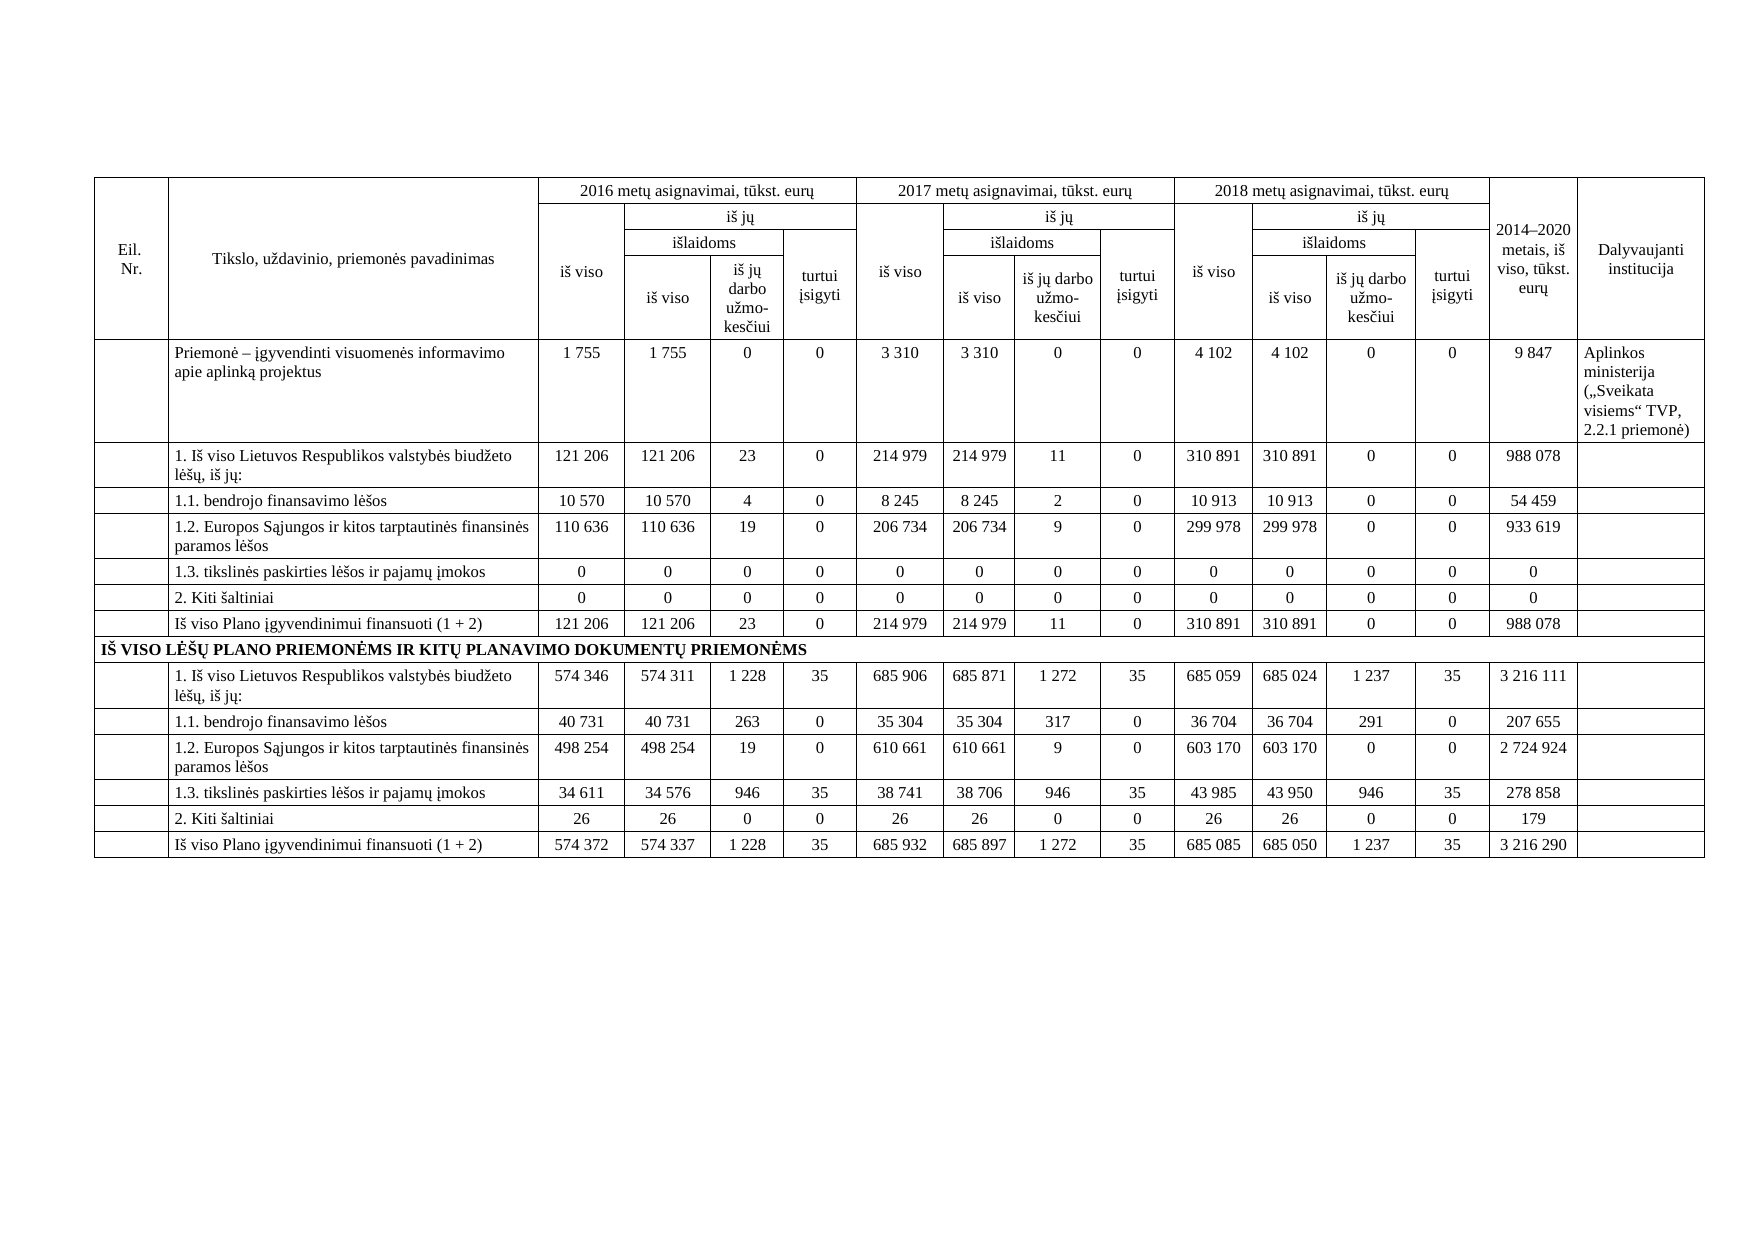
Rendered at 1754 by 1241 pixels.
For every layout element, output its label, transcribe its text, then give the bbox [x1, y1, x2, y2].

table_cell [95, 514, 168, 558]
table_cell 1.1. bendrojo finansavimo lėšos [169, 488, 538, 513]
table_cell iš jų darbo užmo-kesčiui [1015, 256, 1100, 339]
table_cell 0 [1015, 806, 1100, 831]
table_cell 310 891 [1175, 611, 1252, 636]
table_cell 0 [1101, 488, 1174, 513]
table_header 2014–2020 metais, iš viso, tūkst. eurų [1490, 178, 1577, 339]
table_cell iš jų [625, 204, 856, 229]
table_header 2016 metų asignavimai, tūkst. eurų [539, 178, 856, 203]
table_cell 310 891 [1253, 611, 1326, 636]
table_cell 26 [1253, 806, 1326, 831]
table_cell 26 [944, 806, 1014, 831]
table_cell 19 [711, 735, 783, 779]
table_cell 10 913 [1175, 488, 1252, 513]
table_cell 0 [944, 559, 1014, 584]
table_cell 933 619 [1490, 514, 1577, 558]
table_cell 0 [784, 585, 856, 610]
table_cell [1578, 611, 1704, 636]
table_cell 574 311 [625, 663, 710, 707]
table_cell 0 [1015, 559, 1100, 584]
table_cell 988 078 [1490, 443, 1577, 487]
table_cell 0 [1416, 488, 1489, 513]
table_cell 317 [1015, 709, 1100, 733]
table_cell 498 254 [625, 735, 710, 779]
table_cell 11 [1015, 443, 1100, 487]
table_cell 603 170 [1253, 735, 1326, 779]
table_cell išlaidoms [944, 230, 1100, 255]
table_cell 0 [1327, 340, 1415, 442]
table_cell iš jų darbo užmo-kesčiui [1327, 256, 1415, 339]
table_cell 0 [1416, 709, 1489, 733]
table_cell [1578, 806, 1704, 831]
table_cell 11 [1015, 611, 1100, 636]
table_cell iš jų [1253, 204, 1489, 229]
table_cell iš viso [539, 204, 624, 339]
table_cell 0 [784, 443, 856, 487]
table_cell 1 755 [625, 340, 710, 442]
table_cell 685 871 [944, 663, 1014, 707]
table_cell [1578, 585, 1704, 610]
table_cell 1 228 [711, 663, 783, 707]
table_cell 26 [539, 806, 624, 831]
table_header Dalyvaujanti institucija [1578, 178, 1704, 339]
table_cell 685 932 [857, 832, 943, 857]
table_cell turtui įsigyti [784, 230, 856, 339]
table_cell [1578, 663, 1704, 707]
table_cell 946 [711, 780, 783, 805]
table_cell 110 636 [625, 514, 710, 558]
table_cell 1.3. tikslinės paskirties lėšos ir pajamų įmokos [169, 780, 538, 805]
table_cell 10 913 [1253, 488, 1326, 513]
table_cell 946 [1015, 780, 1100, 805]
table_cell Aplinkos ministerija („Sveikata visiems“ TVP, 2.2.1 priemonė) [1578, 340, 1704, 442]
table_cell 0 [1490, 585, 1577, 610]
table_cell 35 [1101, 832, 1174, 857]
table_cell 214 979 [944, 443, 1014, 487]
table_cell 299 978 [1175, 514, 1252, 558]
table_cell 2 724 924 [1490, 735, 1577, 779]
table_cell 946 [1327, 780, 1415, 805]
table_cell 0 [1327, 585, 1415, 610]
table_cell 0 [1101, 735, 1174, 779]
table_cell 35 304 [944, 709, 1014, 733]
table_cell 0 [1101, 514, 1174, 558]
table_cell 0 [1101, 443, 1174, 487]
table_cell 40 731 [539, 709, 624, 733]
table_cell 23 [711, 443, 783, 487]
table_cell 685 050 [1253, 832, 1326, 857]
table_cell 35 [1101, 780, 1174, 805]
table_cell išlaidoms [1253, 230, 1415, 255]
table_header Tikslo, uždavinio, priemonės pavadinimas [169, 178, 538, 339]
table_cell 36 704 [1175, 709, 1252, 733]
table_cell 0 [1327, 806, 1415, 831]
table_cell 310 891 [1253, 443, 1326, 487]
table_cell 35 [1416, 780, 1489, 805]
table_cell 38 706 [944, 780, 1014, 805]
table_cell turtui įsigyti [1101, 230, 1174, 339]
table_cell 9 [1015, 735, 1100, 779]
table_cell 35 [784, 780, 856, 805]
table_cell 0 [1175, 585, 1252, 610]
table_cell [95, 488, 168, 513]
table_cell 0 [784, 559, 856, 584]
table_cell 0 [1101, 806, 1174, 831]
table_cell 4 [711, 488, 783, 513]
table_cell 3 216 111 [1490, 663, 1577, 707]
table_cell 0 [857, 585, 943, 610]
table_cell 988 078 [1490, 611, 1577, 636]
table_cell 26 [857, 806, 943, 831]
table_cell 35 [784, 663, 856, 707]
table_cell 214 979 [857, 443, 943, 487]
table_cell 603 170 [1175, 735, 1252, 779]
table_cell 19 [711, 514, 783, 558]
table_cell 0 [539, 559, 624, 584]
table_cell 0 [784, 806, 856, 831]
table_cell 43 950 [1253, 780, 1326, 805]
table_cell iš jų [944, 204, 1174, 229]
table_cell [95, 559, 168, 584]
table_cell 121 206 [625, 611, 710, 636]
table_cell 214 979 [944, 611, 1014, 636]
table_cell 291 [1327, 709, 1415, 733]
table_cell 0 [784, 488, 856, 513]
table_cell 685 085 [1175, 832, 1252, 857]
table_cell [1578, 488, 1704, 513]
table_cell 121 206 [539, 443, 624, 487]
table_cell 574 337 [625, 832, 710, 857]
table_cell 0 [711, 806, 783, 831]
table_cell 1.2. Europos Sąjungos ir kitos tarptautinės finansinės paramos lėšos [169, 735, 538, 779]
table_cell 2. Kiti šaltiniai [169, 585, 538, 610]
table_cell 278 858 [1490, 780, 1577, 805]
table_cell 0 [539, 585, 624, 610]
table_cell 9 847 [1490, 340, 1577, 442]
table_cell 299 978 [1253, 514, 1326, 558]
table_cell 179 [1490, 806, 1577, 831]
table_cell 0 [1101, 611, 1174, 636]
table_cell [95, 806, 168, 831]
table_cell 54 459 [1490, 488, 1577, 513]
table_cell 0 [1490, 559, 1577, 584]
table_cell 10 570 [539, 488, 624, 513]
table_cell 0 [1327, 488, 1415, 513]
table_cell 214 979 [857, 611, 943, 636]
table_cell 574 346 [539, 663, 624, 707]
table_cell 0 [1416, 585, 1489, 610]
table_cell 8 245 [857, 488, 943, 513]
table_cell iš viso [625, 256, 710, 339]
table_cell Iš viso Plano įgyvendinimui finansuoti (1 + 2) [169, 611, 538, 636]
table_cell 2 [1015, 488, 1100, 513]
table_cell 685 024 [1253, 663, 1326, 707]
table_cell išlaidoms [625, 230, 783, 255]
table_cell [95, 611, 168, 636]
table_cell 35 [1101, 663, 1174, 707]
table_cell 574 372 [539, 832, 624, 857]
table_cell 0 [625, 559, 710, 584]
table_cell 0 [857, 559, 943, 584]
table_cell 1.1. bendrojo finansavimo lėšos [169, 709, 538, 733]
table_header 2017 metų asignavimai, tūkst. eurų [857, 178, 1174, 203]
table_cell iš viso [1253, 256, 1326, 339]
table_cell 610 661 [944, 735, 1014, 779]
table_cell 0 [1327, 559, 1415, 584]
table_cell 0 [1416, 443, 1489, 487]
table_cell 35 304 [857, 709, 943, 733]
table_cell 0 [1101, 585, 1174, 610]
table_cell 0 [1416, 806, 1489, 831]
table_cell 0 [1101, 559, 1174, 584]
table_cell 0 [1416, 735, 1489, 779]
table_cell 3 216 290 [1490, 832, 1577, 857]
table_cell 121 206 [539, 611, 624, 636]
table_cell 0 [1327, 735, 1415, 779]
table_cell 0 [1253, 559, 1326, 584]
table_cell 3 310 [857, 340, 943, 442]
table_cell 0 [1327, 514, 1415, 558]
table_cell 0 [784, 709, 856, 733]
table_cell 310 891 [1175, 443, 1252, 487]
table_cell 0 [784, 340, 856, 442]
table_cell [95, 832, 168, 857]
table_cell 0 [1101, 709, 1174, 733]
table_cell 685 906 [857, 663, 943, 707]
table_cell [95, 585, 168, 610]
table_cell 0 [784, 735, 856, 779]
table_cell 1.2. Europos Sąjungos ir kitos tarptautinės finansinės paramos lėšos [169, 514, 538, 558]
table_cell 1 272 [1015, 832, 1100, 857]
table_cell 206 734 [857, 514, 943, 558]
table_cell 0 [784, 514, 856, 558]
table_cell Priemonė – įgyvendinti visuomenės informavimo apie aplinką projektus [169, 340, 538, 442]
table_cell 4 102 [1253, 340, 1326, 442]
table_cell 0 [1416, 611, 1489, 636]
table_cell [1578, 514, 1704, 558]
table_cell [1578, 709, 1704, 733]
table_cell 0 [1015, 340, 1100, 442]
table_cell [95, 340, 168, 442]
table_cell 0 [711, 559, 783, 584]
table_cell 610 661 [857, 735, 943, 779]
table_cell [95, 780, 168, 805]
table_cell 1 228 [711, 832, 783, 857]
table_cell 685 897 [944, 832, 1014, 857]
table_cell 1 272 [1015, 663, 1100, 707]
table_cell 685 059 [1175, 663, 1252, 707]
table_cell iš jų darbo užmo-kesčiui [711, 256, 783, 339]
table_cell 35 [1416, 832, 1489, 857]
table_cell 35 [1416, 663, 1489, 707]
table_cell 0 [1015, 585, 1100, 610]
table_cell 0 [711, 585, 783, 610]
table_cell 0 [944, 585, 1014, 610]
table_cell 43 985 [1175, 780, 1252, 805]
table_cell 10 570 [625, 488, 710, 513]
table_cell 0 [1327, 443, 1415, 487]
table_cell 206 734 [944, 514, 1014, 558]
table_cell [95, 443, 168, 487]
table_cell IŠ VISO LĖŠŲ PLANO PRIEMONĖMS IR KITŲ PLANAVIMO DOKUMENTŲ PRIEMONĖMS [95, 637, 1704, 662]
table_header Eil. Nr. [95, 178, 168, 339]
table_cell 9 [1015, 514, 1100, 558]
table_cell 0 [1253, 585, 1326, 610]
table_cell 26 [625, 806, 710, 831]
table_cell 263 [711, 709, 783, 733]
table_cell iš viso [857, 204, 943, 339]
table_cell iš viso [944, 256, 1014, 339]
table_cell 0 [1416, 340, 1489, 442]
table_cell 0 [1327, 611, 1415, 636]
table_cell 1.3. tikslinės paskirties lėšos ir pajamų įmokos [169, 559, 538, 584]
table_cell 36 704 [1253, 709, 1326, 733]
table_cell 110 636 [539, 514, 624, 558]
table_cell 0 [625, 585, 710, 610]
table_cell 35 [784, 832, 856, 857]
table_cell [95, 709, 168, 733]
table_cell 1. Iš viso Lietuvos Respublikos valstybės biudžeto lėšų, iš jų: [169, 663, 538, 707]
table_cell [1578, 735, 1704, 779]
table_cell 0 [1175, 559, 1252, 584]
table_cell turtui įsigyti [1416, 230, 1489, 339]
table_cell 34 611 [539, 780, 624, 805]
table_cell Iš viso Plano įgyvendinimui finansuoti (1 + 2) [169, 832, 538, 857]
table_cell 4 102 [1175, 340, 1252, 442]
table_cell [1578, 559, 1704, 584]
table_cell 40 731 [625, 709, 710, 733]
table_cell 121 206 [625, 443, 710, 487]
table_cell 0 [1416, 514, 1489, 558]
table_cell 498 254 [539, 735, 624, 779]
table_cell 0 [784, 611, 856, 636]
table_cell 0 [1101, 340, 1174, 442]
table_cell [1578, 832, 1704, 857]
table_cell 1 237 [1327, 663, 1415, 707]
table_cell 1 237 [1327, 832, 1415, 857]
table_cell 0 [1416, 559, 1489, 584]
table_cell 3 310 [944, 340, 1014, 442]
table_cell 0 [711, 340, 783, 442]
table_cell 8 245 [944, 488, 1014, 513]
table_cell [95, 735, 168, 779]
table_cell 23 [711, 611, 783, 636]
table_cell [1578, 780, 1704, 805]
table_cell 34 576 [625, 780, 710, 805]
table_cell 26 [1175, 806, 1252, 831]
table_cell 38 741 [857, 780, 943, 805]
table_cell 207 655 [1490, 709, 1577, 733]
table_cell [1578, 443, 1704, 487]
table_cell iš viso [1175, 204, 1252, 339]
table_cell 1. Iš viso Lietuvos Respublikos valstybės biudžeto lėšų, iš jų: [169, 443, 538, 487]
table_cell 2. Kiti šaltiniai [169, 806, 538, 831]
table_cell [95, 663, 168, 707]
table_header 2018 metų asignavimai, tūkst. eurų [1175, 178, 1489, 203]
table_cell 1 755 [539, 340, 624, 442]
